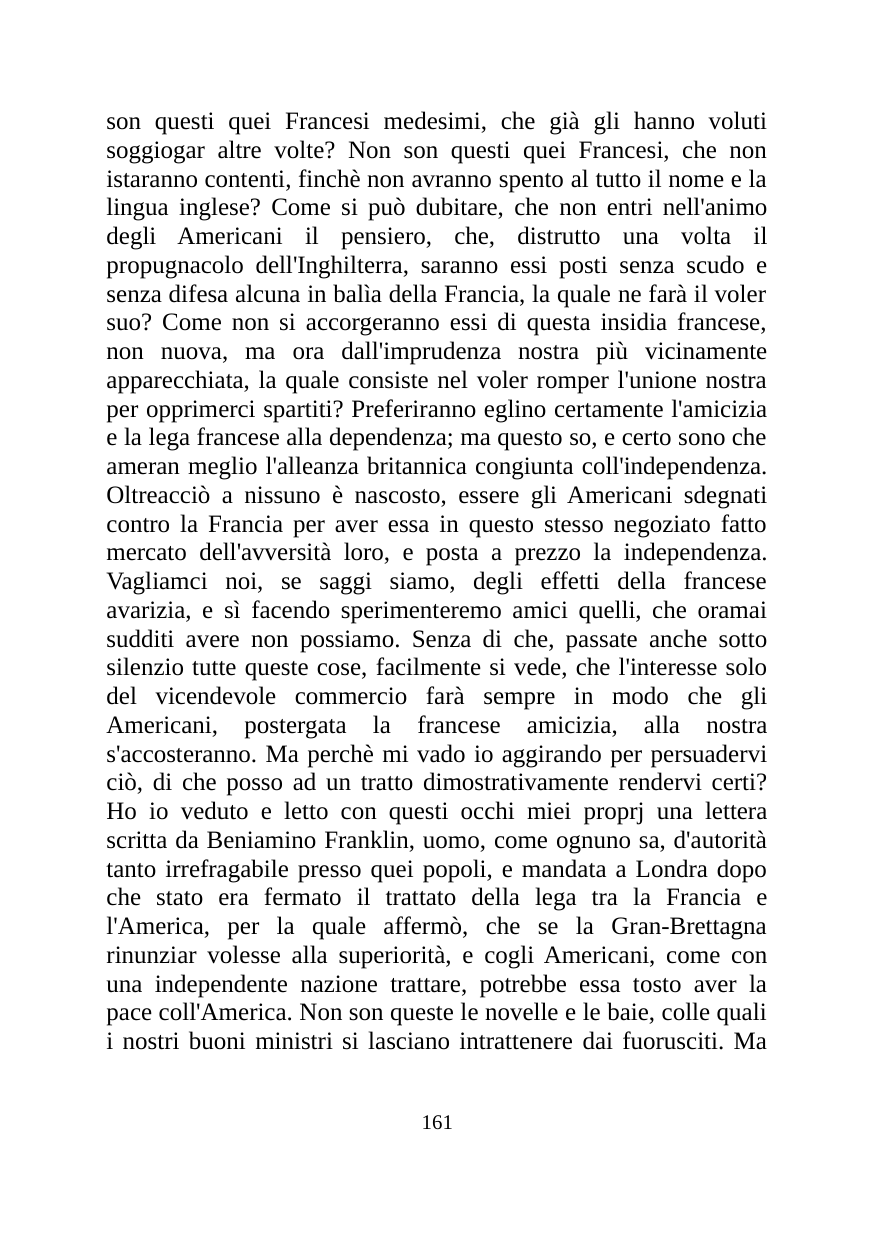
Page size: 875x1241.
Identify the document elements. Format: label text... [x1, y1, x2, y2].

text son questi quei Francesi medesimi, che già gli hanno voluti soggiogar altre volte? Non son questi quei Francesi, che non istaranno contenti, finchè non avranno spento al tutto il nome e la lingua inglese? Come si può dubitare, che non entri nell'animo degli Americani il pensiero, che, distrutto una volta il propugnacolo dell'Inghilterra, saranno essi posti senza scudo e senza difesa alcuna in balìa della Francia, la quale ne farà il voler suo? Come non si accorgeranno essi di questa insidia francese, non nuova, ma ora dall'imprudenza nostra più vicinamente apparecchiata, la quale consiste nel voler romper l'unione nostra per opprimerci spartiti? Preferiranno eglino certamente l'amicizia e la lega francese alla dependenza; ma questo so, e certo sono che ameran meglio l'alleanza britannica congiunta coll'independenza. Oltreacciò a nissuno è nascosto, essere gli Americani sdegnati contro la Francia per aver essa in questo stesso negoziato fatto mercato dell'avversità loro, e posta a prezzo la independenza. Vagliamci noi, se saggi siamo, degli effetti della francese avarizia, e sì facendo sperimenteremo amici quelli, che oramai sudditi avere non possiamo. Senza di che, passate anche sotto silenzio tutte queste cose, facilmente si vede, che l'interesse solo del vicendevole commercio farà sempre in modo che gli Americani, postergata la francese amicizia, alla nostra s'accosteranno. Ma perchè mi vado io aggirando per persuadervi ciò, di che posso ad un tratto dimostrativamente rendervi certi? Ho io veduto e letto con questi occhi miei proprj una lettera scritta da Beniamino Franklin, uomo, come ognuno sa, d'autorità tanto irrefragabile presso quei popoli, e mandata a Londra dopo che stato era fermato il trattato della lega tra la Francia e l'America, per la quale affermò, che se la Gran-Brettagna rinunziar volesse alla superiorità, e cogli Americani, come con una independente nazione trattare, potrebbe essa tosto aver la pace coll'America. Non son queste le novelle e le baie, colle quali i nostri buoni ministri si lasciano intrattenere dai fuorusciti. Ma [106, 106, 768, 1055]
